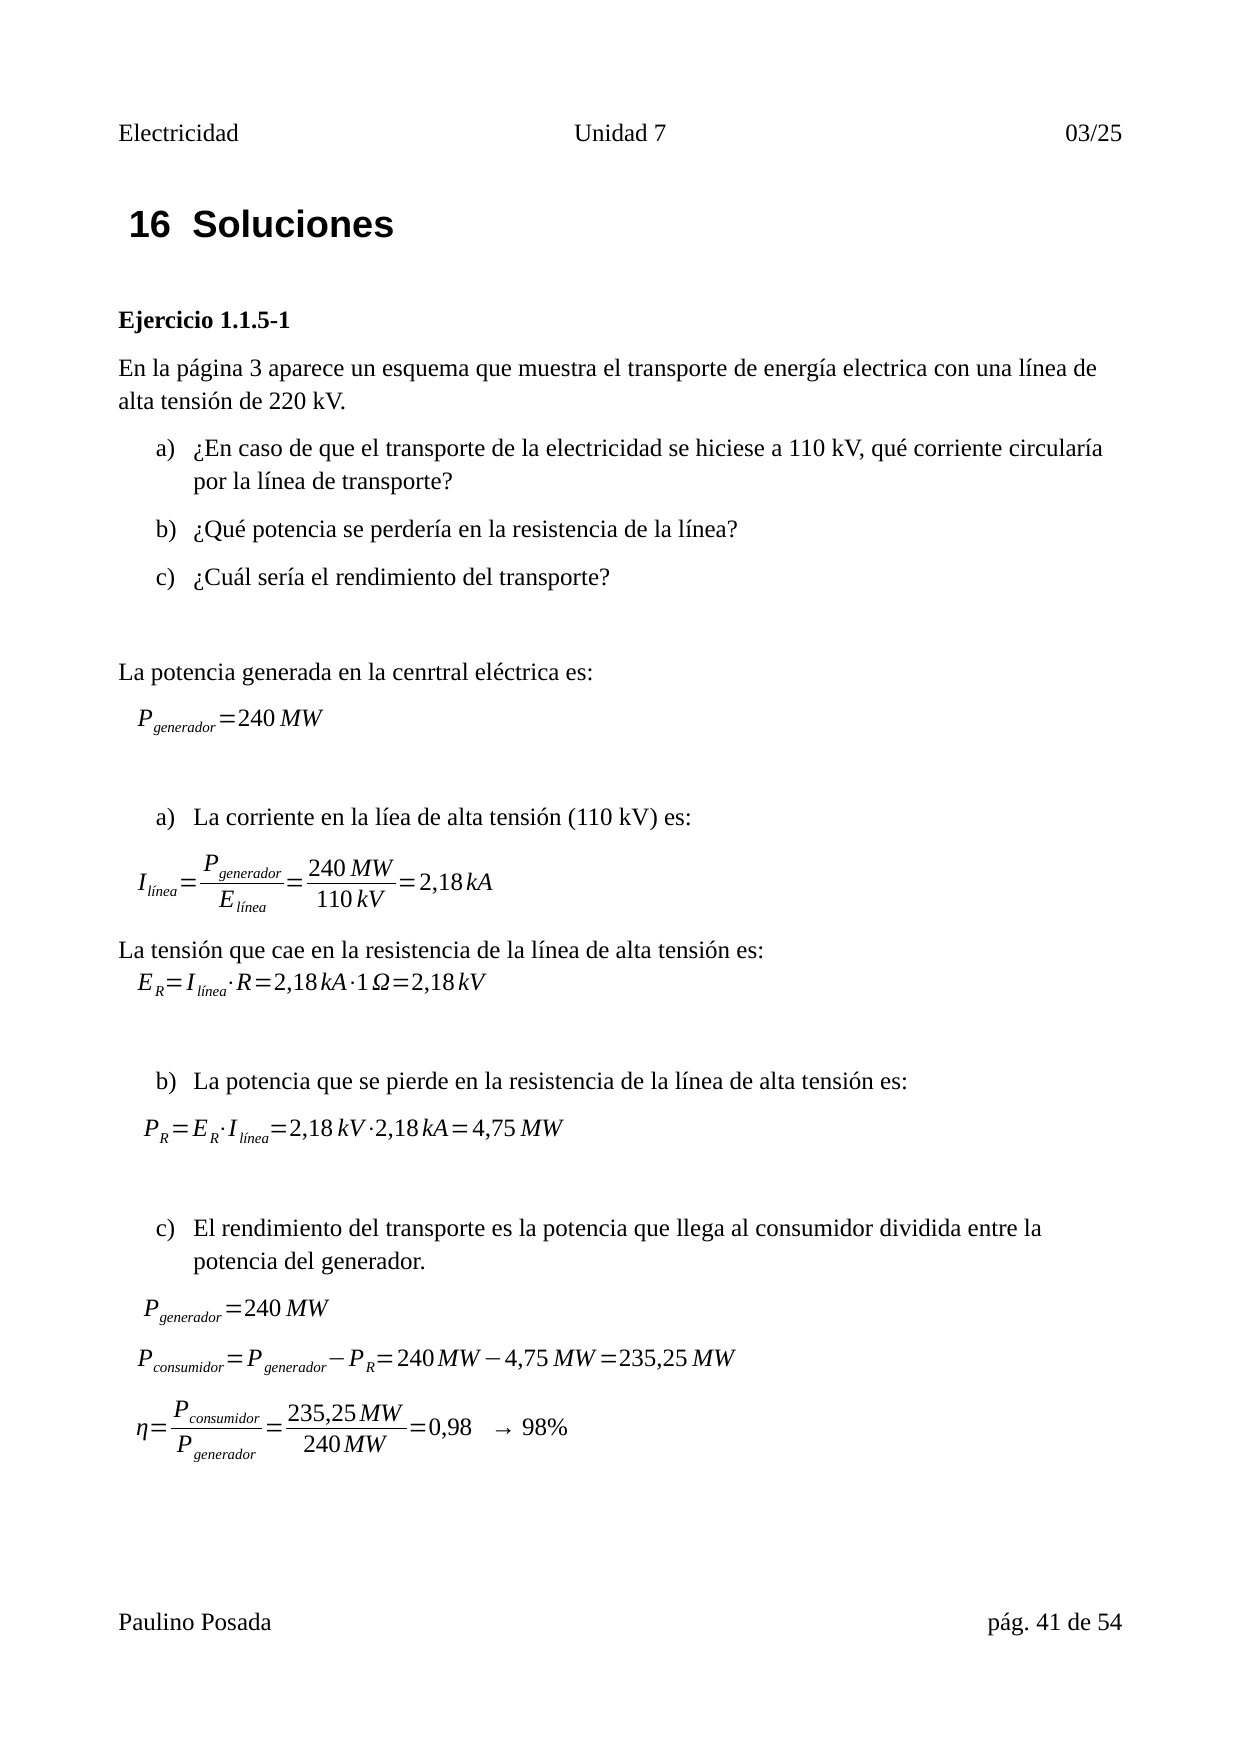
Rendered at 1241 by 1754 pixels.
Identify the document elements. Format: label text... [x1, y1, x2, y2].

text En la página 3 aparece un esquema que muestra el transporte de energía electrica con una línea de alta tensión de 220 kV. [118, 353, 1122, 414]
text La tensión que cae en la resistencia de la línea de alta tensión es: [118, 935, 1122, 1000]
text → 98% [118, 1395, 1122, 1462]
list La potencia que se pierde en la resistencia de la línea de alta tensión es: [156, 1066, 1122, 1095]
text Ejercicio 1.1.5-1 [118, 305, 1122, 334]
list ¿En caso de que el transporte de la electricidad se hiciese a 110 kV, qué corriente circularía por la línea de transporte? [156, 433, 1122, 495]
subtitle Soluciones [118, 201, 1122, 245]
text La potencia generada en la cenrtral eléctrica es: [118, 657, 1122, 686]
list ¿Cuál sería el rendimiento del transporte? [156, 562, 1122, 590]
list El rendimiento del transporte es la potencia que llega al consumidor dividida entre la potencia del generador. [156, 1213, 1122, 1274]
list La corriente en la líea de alta tensión (110 kV) es: [156, 802, 1122, 831]
list ¿Qué potencia se perdería en la resistencia de la línea? [156, 514, 1122, 543]
